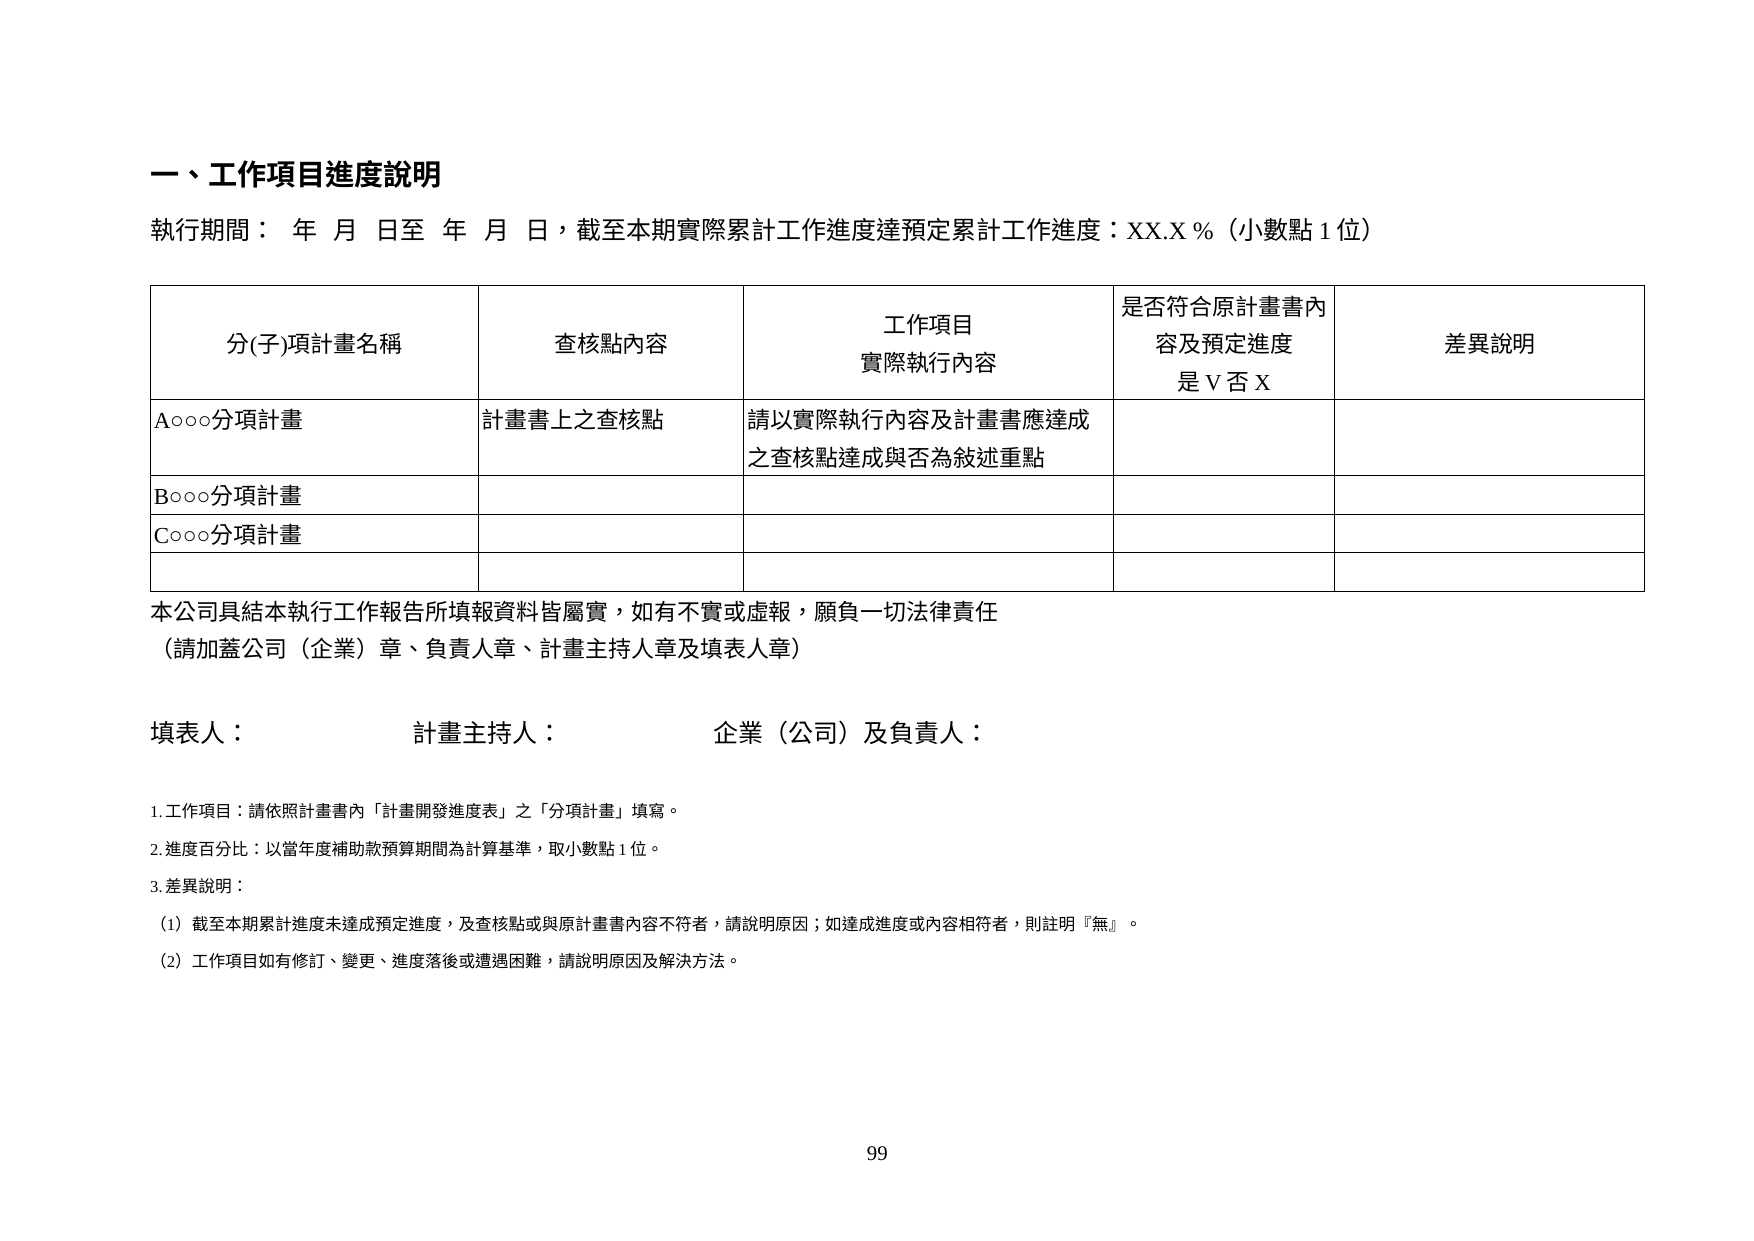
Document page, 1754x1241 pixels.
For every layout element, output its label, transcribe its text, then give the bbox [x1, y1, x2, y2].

table_cell [151, 553, 478, 591]
table_cell [1114, 476, 1334, 513]
table_header 分(子)項計畫名稱 [151, 286, 478, 399]
table_cell B○○○分項計畫 [151, 476, 478, 513]
table_cell [479, 515, 743, 552]
table_cell [1114, 553, 1334, 591]
table_cell [479, 476, 743, 513]
table_cell A○○○分項計畫 [151, 400, 478, 475]
text （2）工作項目如有修訂、變更、進度落後或遭遇困難，請說明原因及解決方法。 [150, 942, 1604, 979]
list 工作項目：請依照計畫書內「計畫開發進度表」之「分項計畫」填寫。 [150, 792, 1604, 829]
list 進度百分比：以當年度補助款預算期間為計算基準，取小數點1位。 [150, 829, 1604, 867]
text （1）截至本期累計進度未達成預定進度，及查核點或與原計畫書內容不符者，請說明原因；如達成進度或內容相符者，則註明『無』。 [150, 904, 1604, 942]
table_header 工作項目 實際執行內容 [744, 286, 1113, 399]
table_cell [1335, 553, 1644, 591]
text 填表人： 計畫主持人： 企業（公司）及負責人： [150, 708, 1604, 750]
table_cell [1114, 515, 1334, 552]
table_cell 計畫書上之查核點 [479, 400, 743, 475]
table_cell [1335, 476, 1644, 513]
text 執行期間： 年 月 日至 年 月 日，截至本期實際累計工作進度達預定累計工作進度：XX.X %（小數點1位） [150, 206, 1604, 248]
table_header 查核點內容 [479, 286, 743, 399]
text 一、工作項目進度說明 [150, 151, 1604, 194]
table_cell [1335, 400, 1644, 475]
table_header 差異說明 [1335, 286, 1644, 399]
table_cell [1335, 515, 1644, 552]
text （請加蓋公司（企業）章、負責人章、計畫主持人章及填表人章） [150, 629, 1604, 667]
text 本公司具結本執行工作報告所填報資料皆屬實，如有不實或虛報，願負一切法律責任 [150, 592, 1604, 629]
table_cell [744, 515, 1113, 552]
table_cell C○○○分項計畫 [151, 515, 478, 552]
list 差異說明： [150, 867, 1604, 904]
table_cell [744, 476, 1113, 513]
table_cell 請以實際執行內容及計畫書應達成之查核點達成與否為敍述重點 [744, 400, 1113, 475]
table_cell [744, 553, 1113, 591]
table_header 是否符合原計畫書內容及預定進度 是V 否X [1114, 286, 1334, 399]
table_cell [479, 553, 743, 591]
table_cell [1114, 400, 1334, 475]
